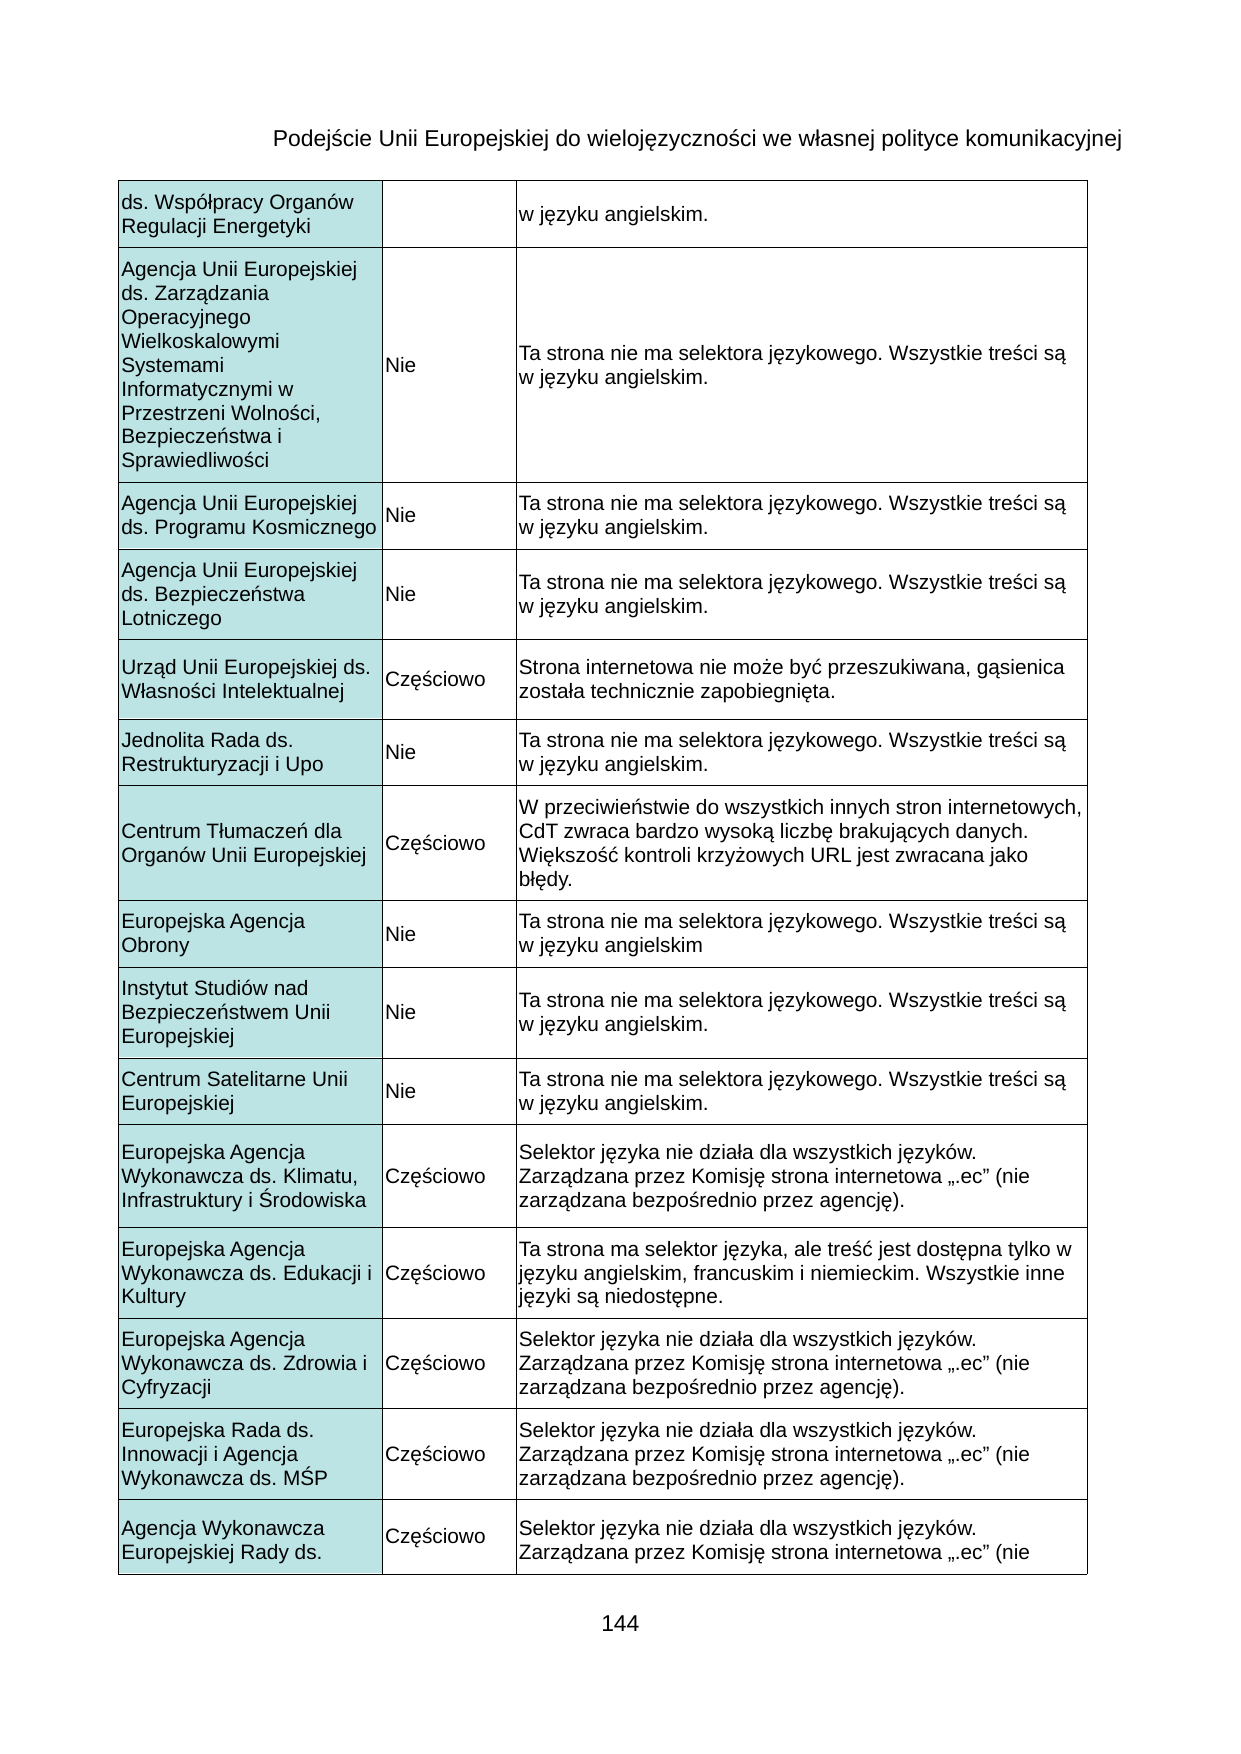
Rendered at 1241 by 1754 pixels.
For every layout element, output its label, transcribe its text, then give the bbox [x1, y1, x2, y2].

table_cell Częściowo [383, 1319, 516, 1408]
table_cell Europejska Agencja Obrony [119, 901, 382, 967]
table_cell Nie [383, 968, 516, 1057]
table_cell Ta strona nie ma selektora językowego. Wszystkie treści są w języku angielskim. [517, 968, 1087, 1057]
table_cell Agencja Unii Europejskiej ds. Programu Kosmicznego [119, 483, 382, 548]
table_cell Selektor języka nie działa dla wszystkich języków. Zarządzana przez Komisję strona internetowa „.ec” (nie zarządzana bezpośrednio przez agencję). [517, 1409, 1087, 1499]
table_cell Częściowo [383, 1228, 516, 1318]
table_cell Nie [383, 901, 516, 967]
table_cell ds. Współpracy Organów Regulacji Energetyki [119, 181, 382, 247]
table_cell w języku angielskim. [517, 181, 1087, 247]
table_cell Ta strona nie ma selektora językowego. Wszystkie treści są w języku angielskim. [517, 1059, 1087, 1124]
table_cell Ta strona nie ma selektora językowego. Wszystkie treści są w języku angielskim. [517, 483, 1087, 548]
table_cell Częściowo [383, 1500, 516, 1573]
table_cell Nie [383, 720, 516, 785]
table_cell Urząd Unii Europejskiej ds. Własności Intelektualnej [119, 640, 382, 718]
table_cell Europejska Agencja Wykonawcza ds. Klimatu, Infrastruktury i Środowiska [119, 1125, 382, 1227]
table_cell Ta strona nie ma selektora językowego. Wszystkie treści są w języku angielskim. [517, 720, 1087, 785]
table_cell Ta strona ma selektor języka, ale treść jest dostępna tylko w języku angielskim, francuskim i niemieckim. Wszystkie inne języki są niedostępne. [517, 1228, 1087, 1318]
table_cell Nie [383, 550, 516, 639]
table_cell Nie [383, 248, 516, 482]
table_cell Selektor języka nie działa dla wszystkich języków. Zarządzana przez Komisję strona internetowa „.ec” (nie zarządzana bezpośrednio przez agencję). [517, 1125, 1087, 1227]
table_cell Ta strona nie ma selektora językowego. Wszystkie treści są w języku angielskim. [517, 550, 1087, 639]
table_cell Europejska Agencja Wykonawcza ds. Edukacji i Kultury [119, 1228, 382, 1318]
table_cell Nie [383, 1059, 516, 1124]
table_cell Instytut Studiów nad Bezpieczeństwem Unii Europejskiej [119, 968, 382, 1057]
table_cell Jednolita Rada ds. Restrukturyzacji i Upo [119, 720, 382, 785]
table_cell Agencja Unii Europejskiej ds. Zarządzania Operacyjnego Wielkoskalowymi Systemami Informatycznymi w Przestrzeni Wolności, Bezpieczeństwa i Sprawiedliwości [119, 248, 382, 482]
table_cell Częściowo [383, 640, 516, 718]
table_cell W przeciwieństwie do wszystkich innych stron internetowych, CdT zwraca bardzo wysoką liczbę brakujących danych. Większość kontroli krzyżowych URL jest zwracana jako błędy. [517, 786, 1087, 900]
table_cell Częściowo [383, 1409, 516, 1499]
table_cell Ta strona nie ma selektora językowego. Wszystkie treści są w języku angielskim. [517, 248, 1087, 482]
table_cell Częściowo [383, 786, 516, 900]
table_cell Agencja Wykonawcza Europejskiej Rady ds. [119, 1500, 382, 1573]
table_cell Europejska Rada ds. Innowacji i Agencja Wykonawcza ds. MŚP [119, 1409, 382, 1499]
table_cell Strona internetowa nie może być przeszukiwana, gąsienica została technicznie zapobiegnięta. [517, 640, 1087, 718]
table_cell Centrum Tłumaczeń dla Organów Unii Europejskiej [119, 786, 382, 900]
table_cell Selektor języka nie działa dla wszystkich języków. Zarządzana przez Komisję strona internetowa „.ec” (nie [517, 1500, 1087, 1573]
table_cell Selektor języka nie działa dla wszystkich języków. Zarządzana przez Komisję strona internetowa „.ec” (nie zarządzana bezpośrednio przez agencję). [517, 1319, 1087, 1408]
table_cell Ta strona nie ma selektora językowego. Wszystkie treści są w języku angielskim [517, 901, 1087, 967]
table_cell Agencja Unii Europejskiej ds. Bezpieczeństwa Lotniczego [119, 550, 382, 639]
table_cell Europejska Agencja Wykonawcza ds. Zdrowia i Cyfryzacji [119, 1319, 382, 1408]
table_cell [383, 181, 516, 247]
table_cell Centrum Satelitarne Unii Europejskiej [119, 1059, 382, 1124]
table_cell Częściowo [383, 1125, 516, 1227]
table_cell Nie [383, 483, 516, 548]
